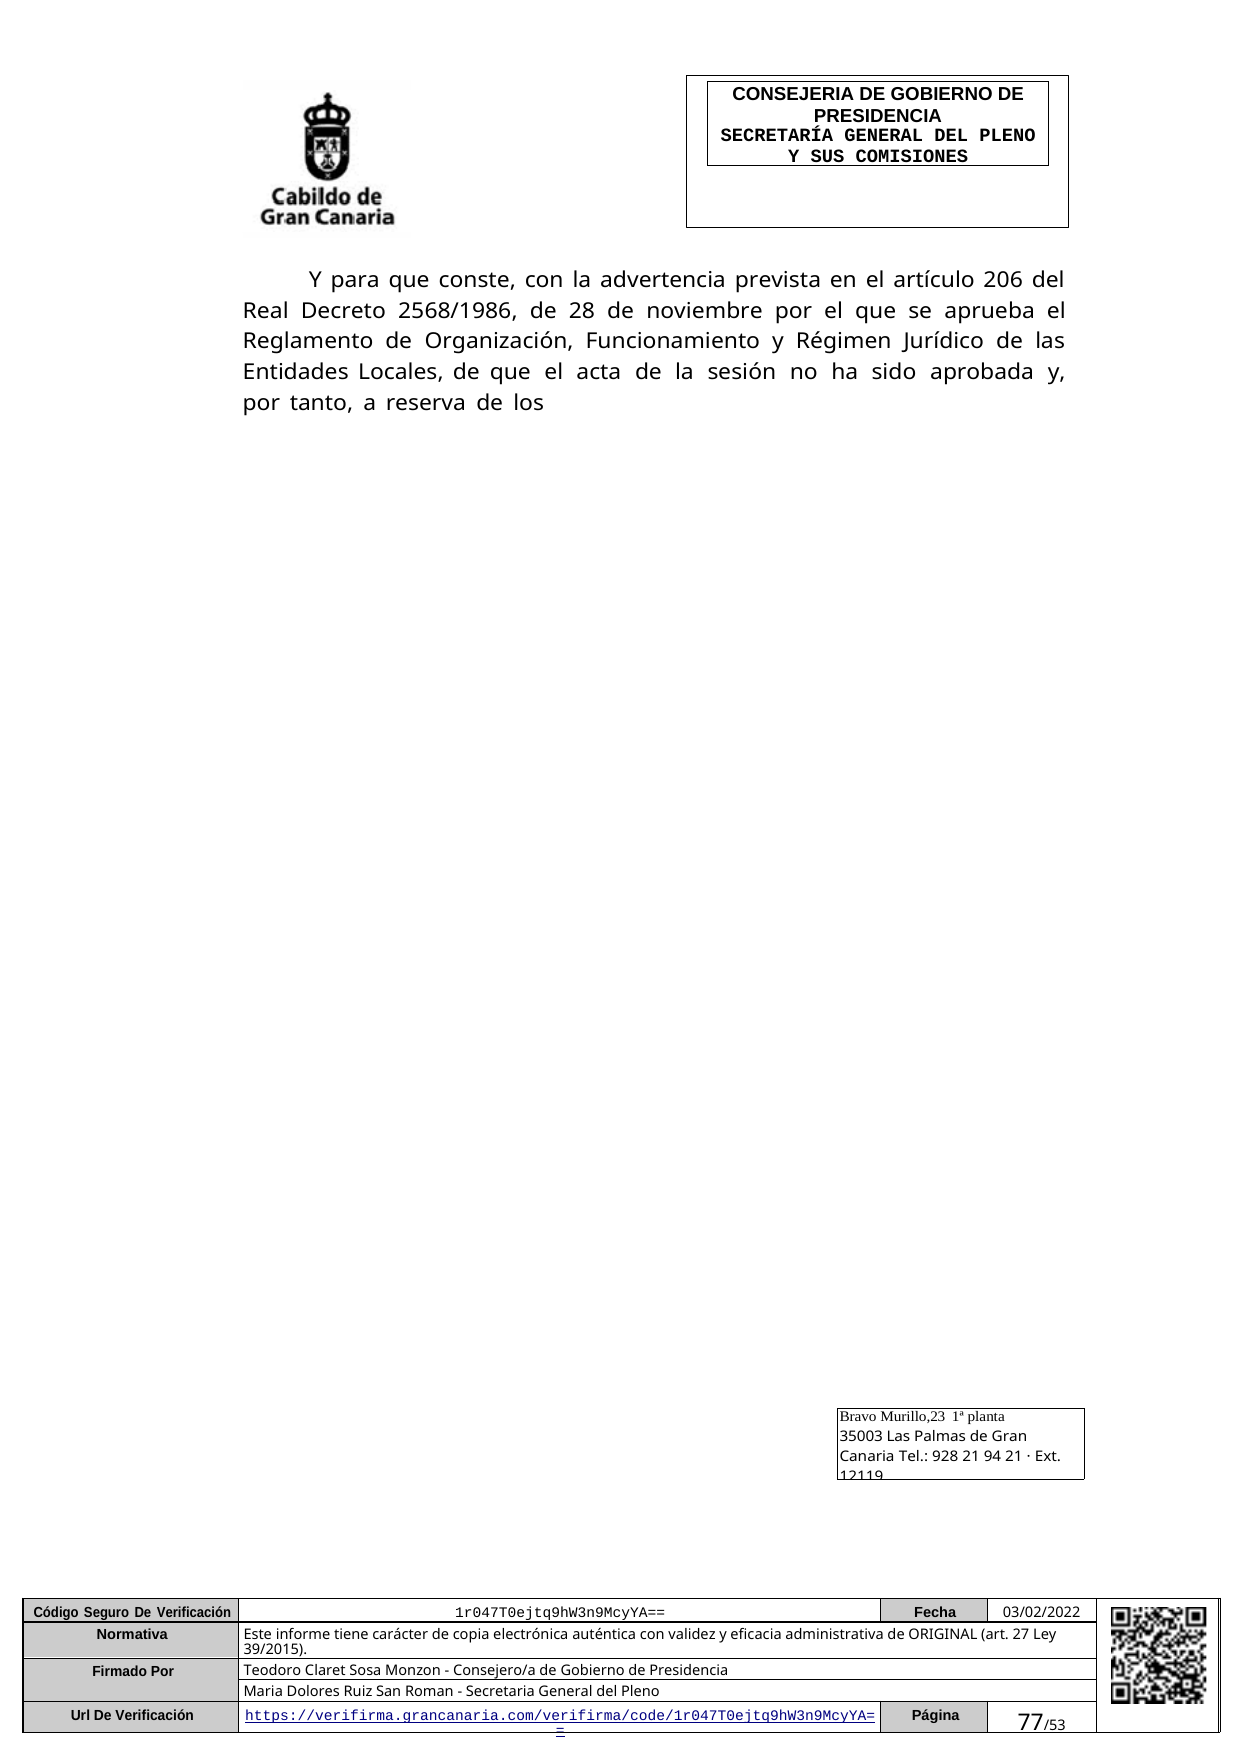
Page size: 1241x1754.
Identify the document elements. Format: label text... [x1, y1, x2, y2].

picture [242, 90, 412, 233]
subtitle Y para que conste, con la advertencia prevista en el artículo 206 del Real Decreto 2568/1986, de 28 de noviembre por el que se aprueba el Reglamento de Organización, Funcionamiento y Régimen Jurídico de las Entidades Locales, de que el acta de la sesión no ha sido aprobada y, por tanto, a reserva de los [242, 264, 1066, 416]
picture [1111, 1607, 1207, 1704]
